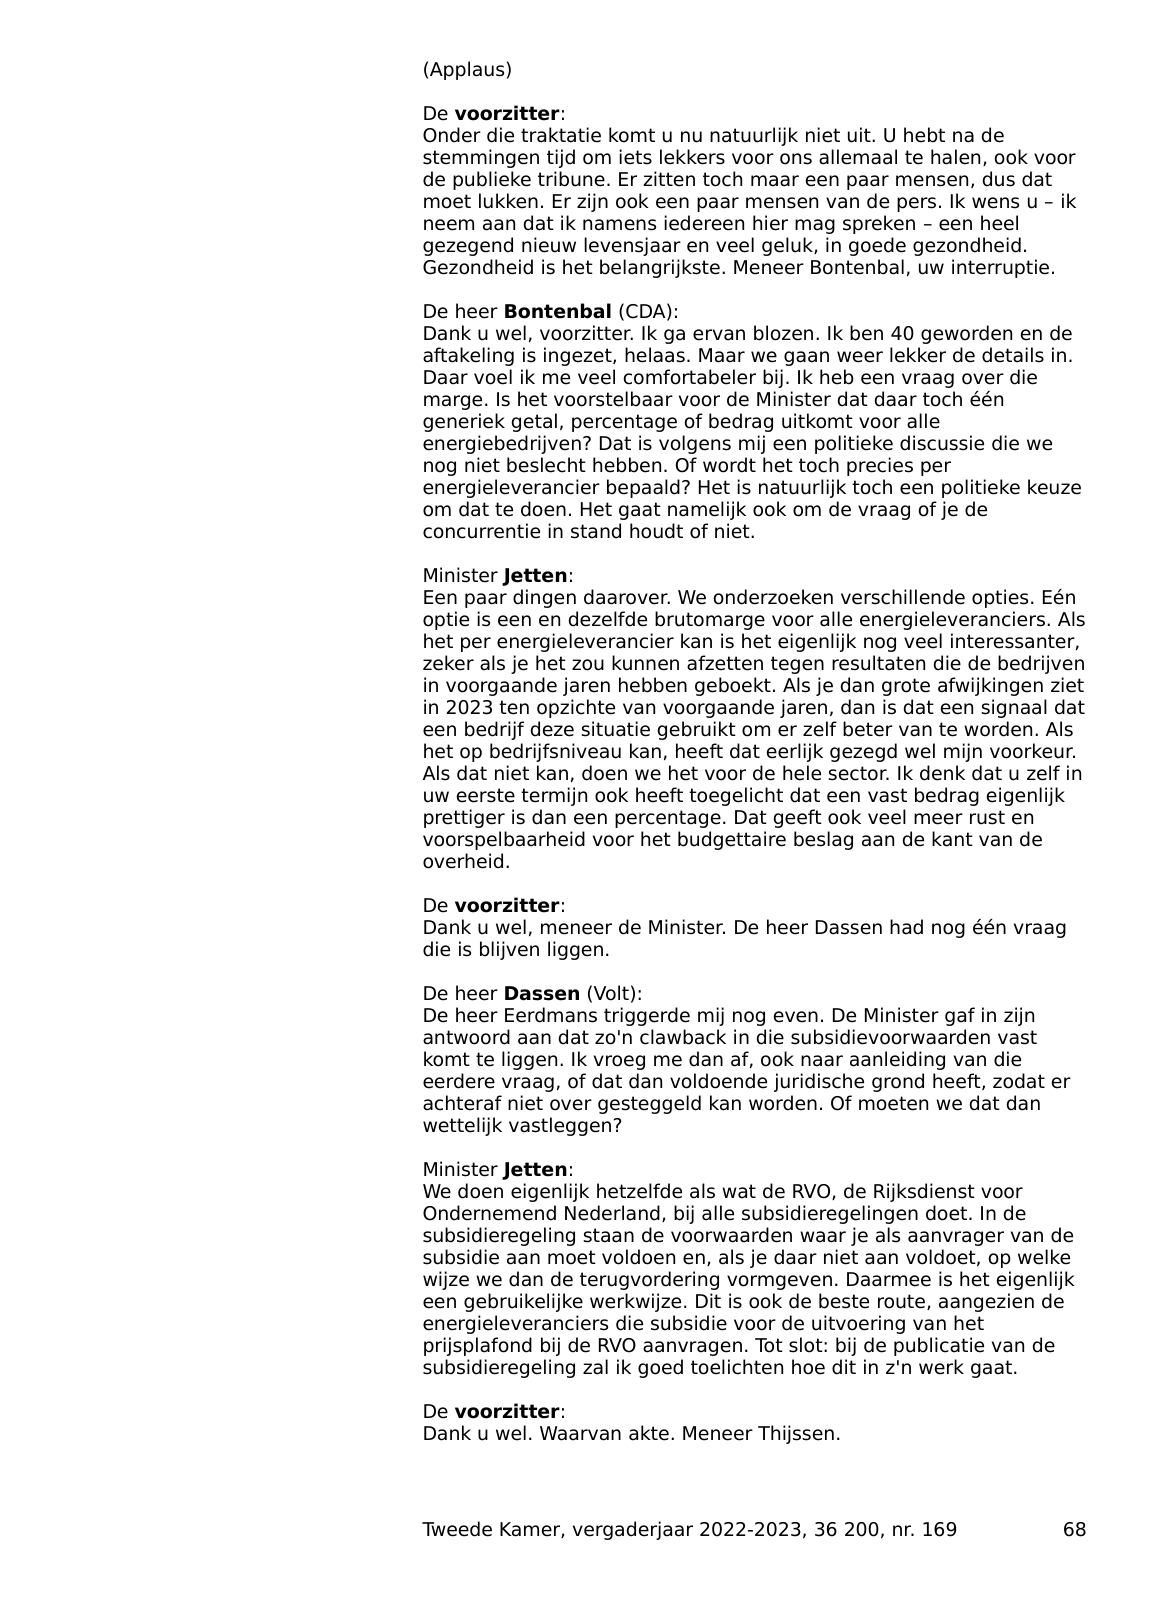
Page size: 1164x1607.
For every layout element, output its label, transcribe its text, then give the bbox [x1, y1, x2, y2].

text Dank u wel, voorzitter. Ik ga ervan blozen. Ik ben 40 geworden en de aftakeling is ingezet, helaas. Maar we gaan weer lekker de details in. Daar voel ik me veel comfortabeler bij. Ik heb een vraag over die marge. Is het voorstelbaar voor de Minister dat daar toch één generiek getal, percentage of bedrag uitkomt voor alle energiebedrijven? Dat is volgens mij een politieke discussie die we nog niet beslecht hebben. Of wordt het toch precies per energieleverancier bepaald? Het is natuurlijk toch een politieke keuze om dat te doen. Het gaat namelijk ook om de vraag of je de concurrentie in stand houdt of niet. [422, 323, 1087, 543]
text Minister Jetten: [422, 565, 1087, 587]
text De voorzitter: [422, 103, 1087, 125]
text Een paar dingen daarover. We onderzoeken verschillende opties. Eén optie is een en dezelfde brutomarge voor alle energieleveranciers. Als het per energieleverancier kan is het eigenlijk nog veel interessanter, zeker als je het zou kunnen afzetten tegen resultaten die de bedrijven in voorgaande jaren hebben geboekt. Als je dan grote afwijkingen ziet in 2023 ten opzichte van voorgaande jaren, dan is dat een signaal dat een bedrijf deze situatie gebruikt om er zelf beter van te worden. Als het op bedrijfsniveau kan, heeft dat eerlijk gezegd wel mijn voorkeur. Als dat niet kan, doen we het voor de hele sector. Ik denk dat u zelf in uw eerste termijn ook heeft toegelicht dat een vast bedrag eigenlijk prettiger is dan een percentage. Dat geeft ook veel meer rust en voorspelbaarheid voor het budgettaire beslag aan de kant van de overheid. [422, 587, 1087, 873]
text Dank u wel, meneer de Minister. De heer Dassen had nog één vraag die is blijven liggen. [422, 917, 1087, 961]
text De voorzitter: [422, 895, 1087, 917]
text De heer Eerdmans triggerde mij nog even. De Minister gaf in zijn antwoord aan dat zo'n clawback in die subsidievoorwaarden vast komt te liggen. Ik vroeg me dan af, ook naar aanleiding van die eerdere vraag, of dat dan voldoende juridische grond heeft, zodat er achteraf niet over gesteggeld kan worden. Of moeten we dat dan wettelijk vastleggen? [422, 1005, 1087, 1137]
text Dank u wel. Waarvan akte. Meneer Thijssen. [422, 1423, 1087, 1445]
text De heer Bontenbal (CDA): [422, 301, 1087, 323]
text Minister Jetten: [422, 1159, 1087, 1181]
text De heer Dassen (Volt): [422, 983, 1087, 1005]
text (Applaus) [422, 59, 1087, 81]
text De voorzitter: [422, 1401, 1087, 1423]
text Onder die traktatie komt u nu natuurlijk niet uit. U hebt na de stemmingen tijd om iets lekkers voor ons allemaal te halen, ook voor de publieke tribune. Er zitten toch maar een paar mensen, dus dat moet lukken. Er zijn ook een paar mensen van de pers. Ik wens u – ik neem aan dat ik namens iedereen hier mag spreken – een heel gezegend nieuw levensjaar en veel geluk, in goede gezondheid. Gezondheid is het belangrijkste. Meneer Bontenbal, uw interruptie. [422, 125, 1087, 279]
text We doen eigenlijk hetzelfde als wat de RVO, de Rijksdienst voor Ondernemend Nederland, bij alle subsidieregelingen doet. In de subsidieregeling staan de voorwaarden waar je als aanvrager van de subsidie aan moet voldoen en, als je daar niet aan voldoet, op welke wijze we dan de terugvordering vormgeven. Daarmee is het eigenlijk een gebruikelijke werkwijze. Dit is ook de beste route, aangezien de energieleveranciers die subsidie voor de uitvoering van het prijsplafond bij de RVO aanvragen. Tot slot: bij de publicatie van de subsidieregeling zal ik goed toelichten hoe dit in z'n werk gaat. [422, 1181, 1087, 1379]
